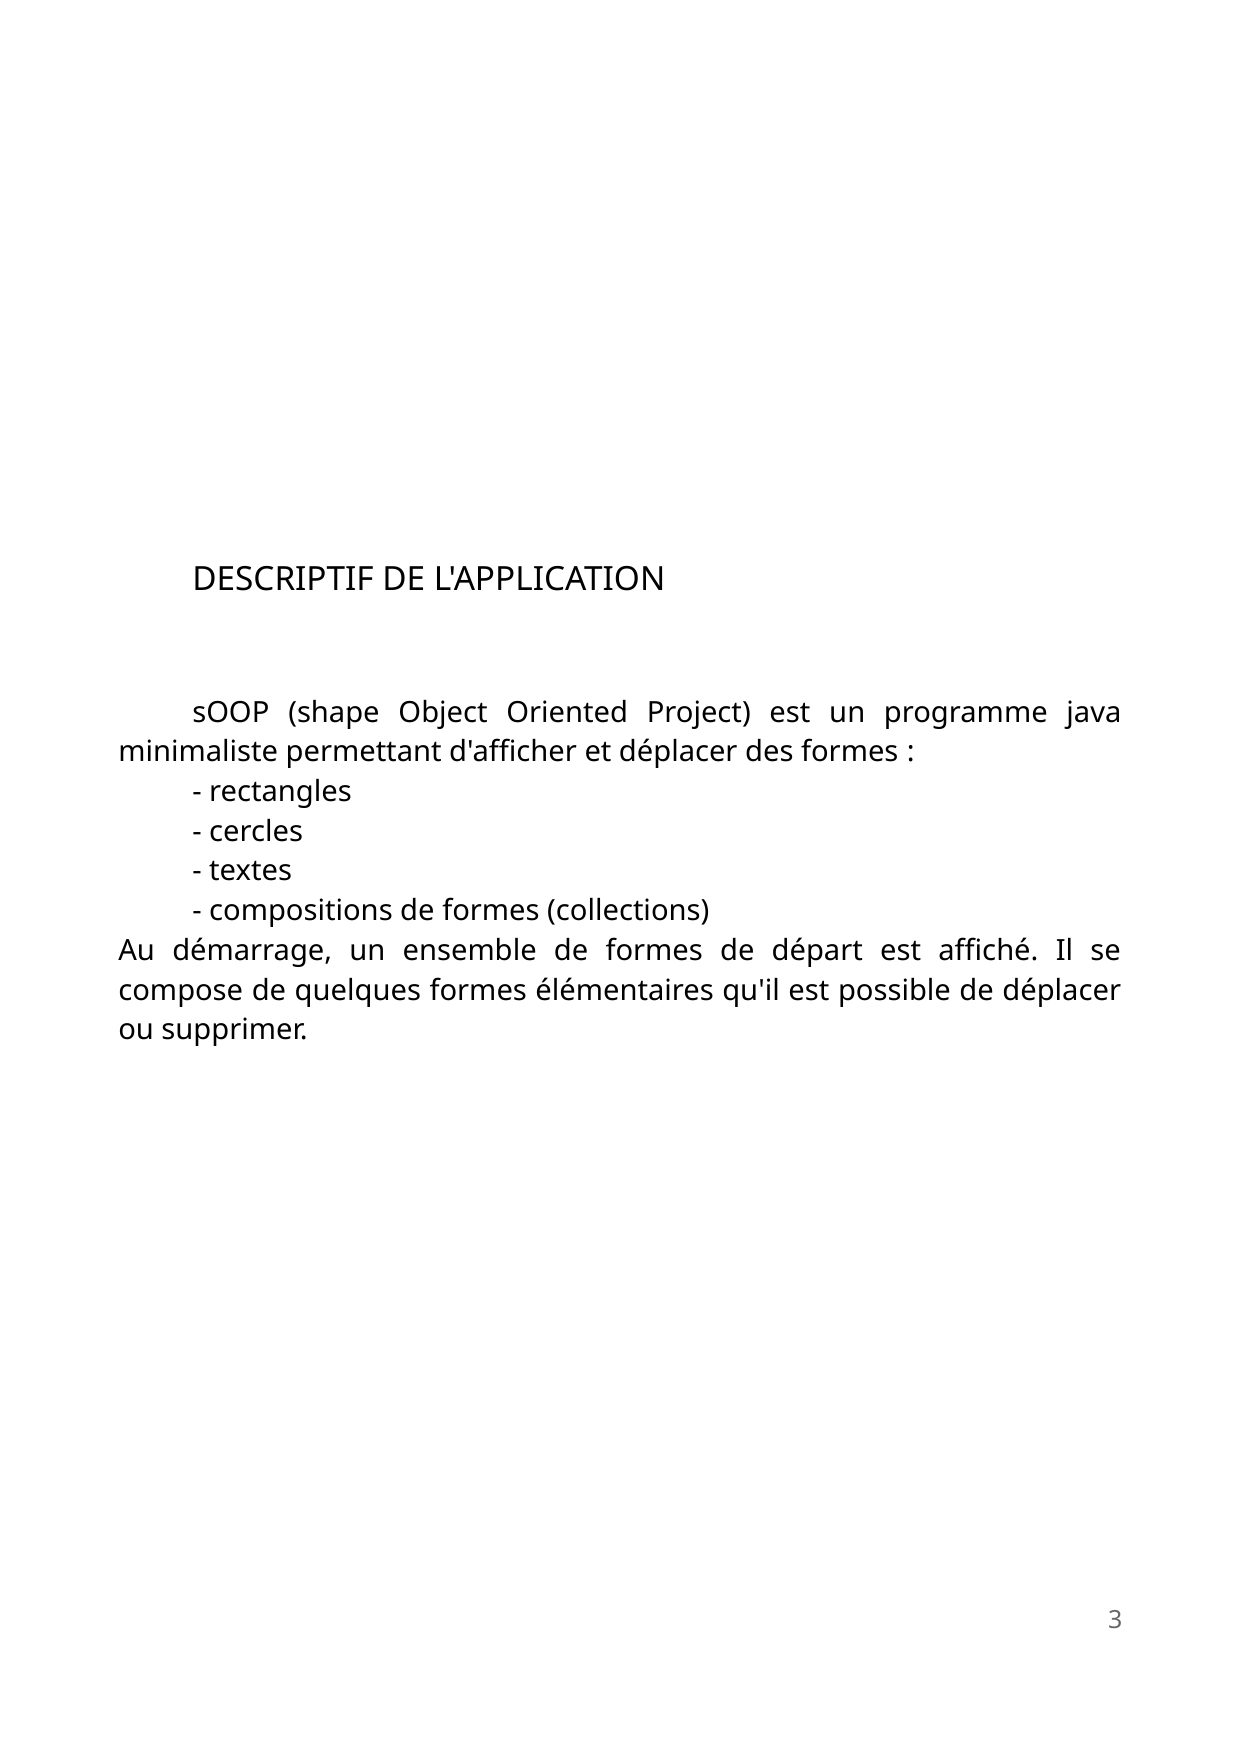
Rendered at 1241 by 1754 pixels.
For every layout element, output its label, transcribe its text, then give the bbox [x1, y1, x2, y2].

text DESCRIPTIF DE L'APPLICATION [118, 555, 1122, 600]
text Au démarrage, un ensemble de formes de départ est affiché. Il se compose de quelques formes élémentaires qu'il est possible de déplacer ou supprimer. [118, 929, 1122, 1048]
text - compositions de formes (collections) [118, 889, 1122, 929]
text sOOP (shape Object Oriented Project) est un programme java minimaliste permettant d'afficher et déplacer des formes : [118, 691, 1122, 770]
text - textes [118, 850, 1122, 889]
text - cercles [118, 810, 1122, 850]
text - rectangles [118, 770, 1122, 810]
